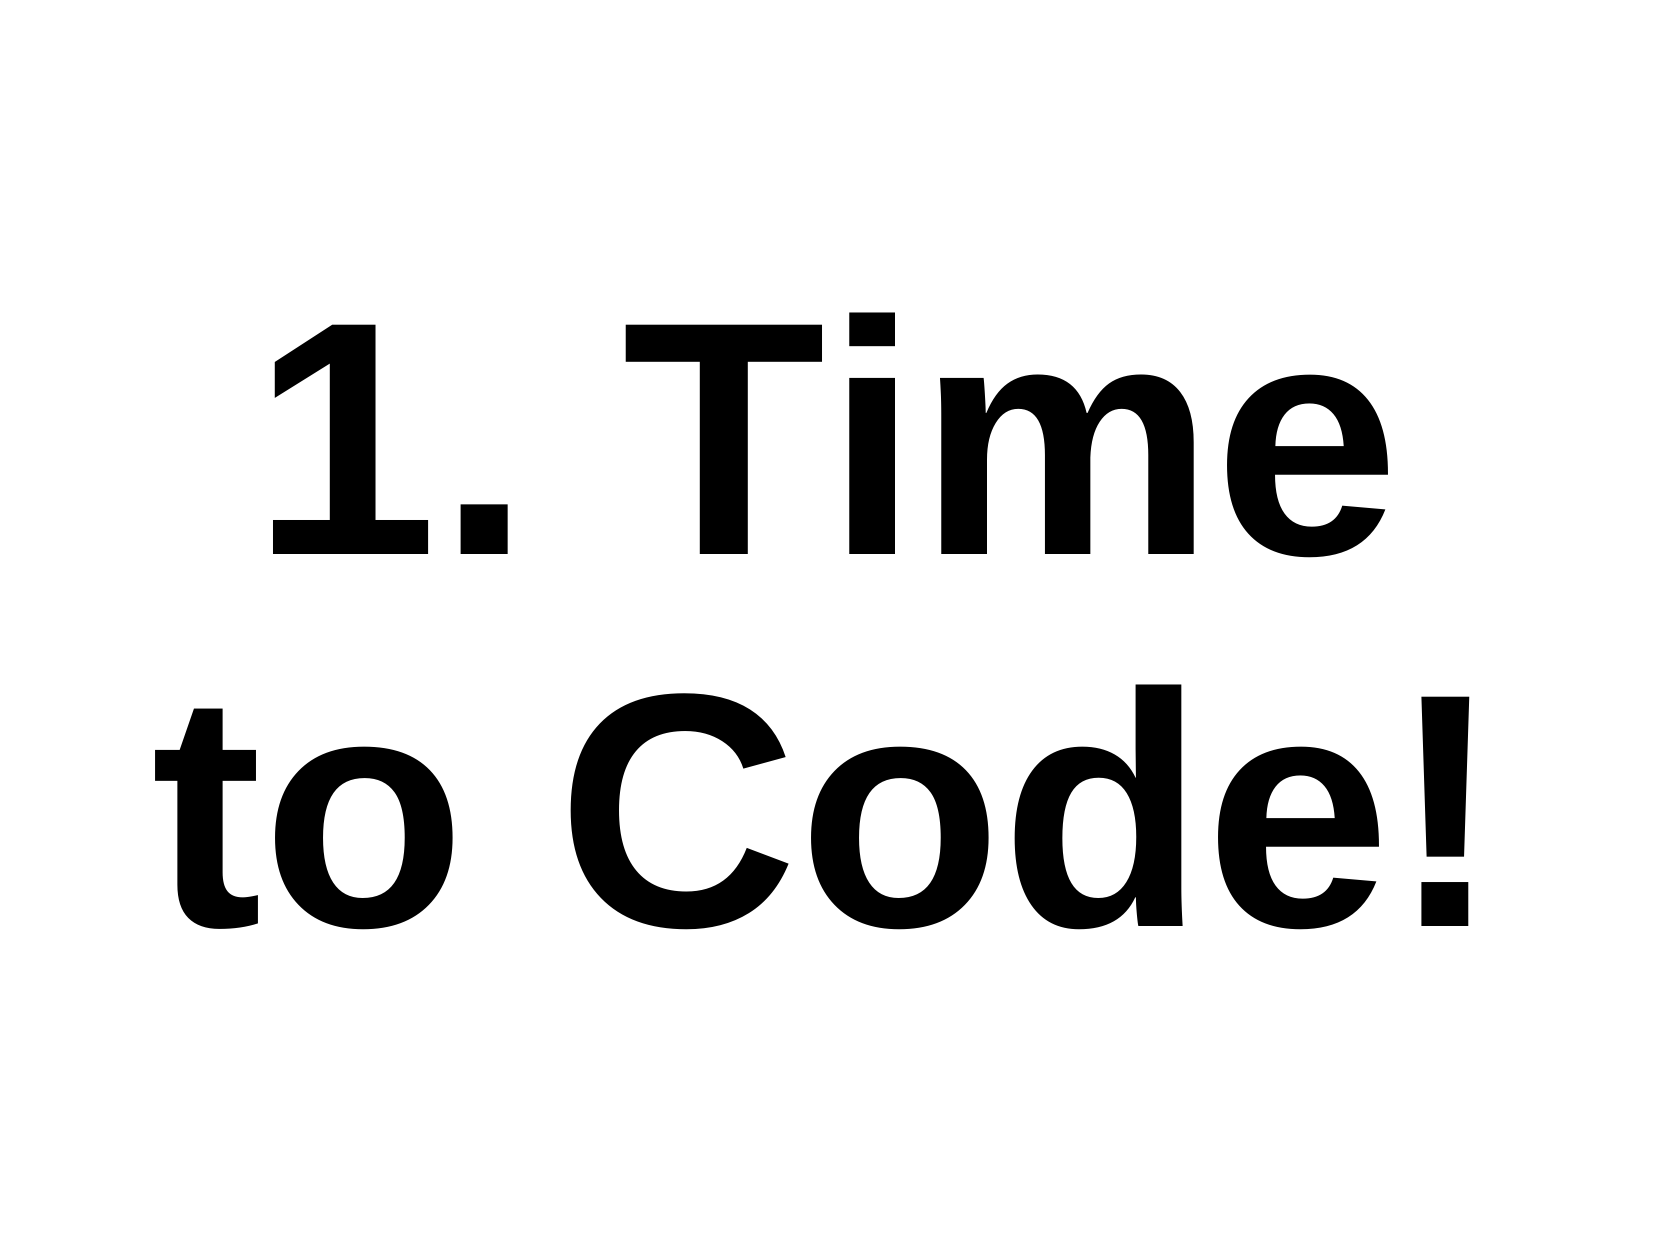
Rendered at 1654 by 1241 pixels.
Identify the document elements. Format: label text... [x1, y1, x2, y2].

title 1. Time to Code! [82, 49, 1571, 1201]
